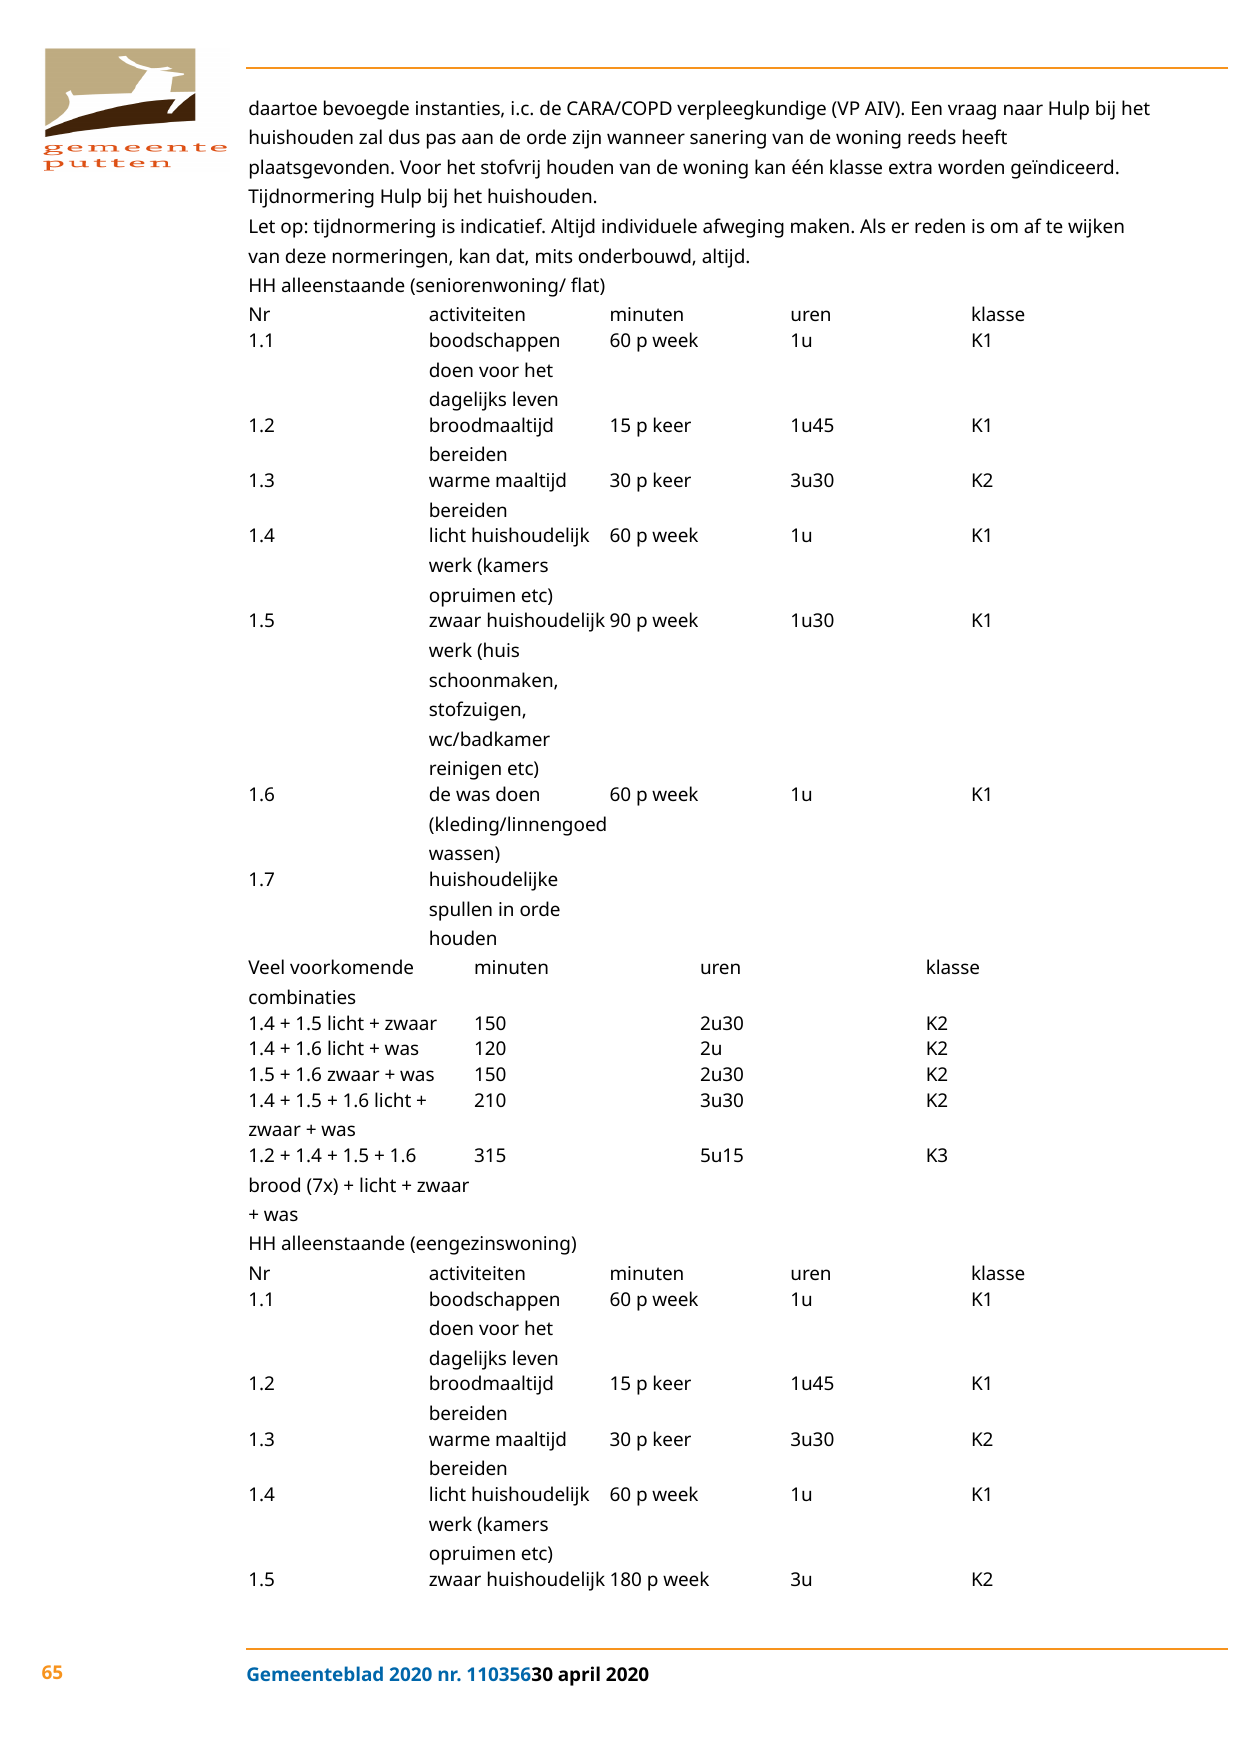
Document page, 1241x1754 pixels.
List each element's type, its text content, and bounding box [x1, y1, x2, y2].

picture [41, 47, 231, 172]
table_cell 2u30 [700, 1061, 926, 1087]
table_cell 1.4 [248, 523, 429, 608]
table_cell 1.6 [248, 781, 429, 866]
text Tijdnormering Hulp bij het huishouden. [248, 183, 1152, 209]
table_cell K2 [926, 1061, 1152, 1087]
table_cell boodschappen doen voor het dagelijks leven [429, 327, 609, 412]
table_cell K3 [926, 1142, 1152, 1227]
table_cell 3u [790, 1566, 971, 1592]
table_cell 1.5 + 1.6 zwaar + was [248, 1061, 474, 1087]
table_header klasse [926, 954, 1152, 1010]
table_header uren [700, 954, 926, 1010]
table_cell [790, 866, 971, 951]
text daartoe bevoegde instanties, i.c. de CARA/COPD verpleegkundige (VP AIV). Een vraag naar Hulp bij het huishouden zal dus pas aan de orde zijn wanneer sanering van de woning reeds heeft plaatsgevonden. Voor het stofvrij houden van de woning kan één klasse extra worden geïndiceerd. [248, 95, 1152, 180]
table_cell K1 [971, 1481, 1152, 1566]
table_cell 1u [790, 1286, 971, 1371]
table_cell 2u30 [700, 1010, 926, 1035]
table_header activiteiten [429, 301, 609, 327]
table_header uren [790, 1260, 971, 1286]
table_cell huishoudelijke spullen in orde houden [429, 866, 609, 951]
table_cell broodmaaltijd bereiden [429, 412, 609, 467]
table_cell 1.2 + 1.4 + 1.5 + 1.6 brood (7x) + licht + zwaar + was [248, 1142, 474, 1227]
table_cell 1.3 [248, 1426, 429, 1481]
table_cell 1.1 [248, 1286, 429, 1371]
table_cell K1 [971, 781, 1152, 866]
text HH alleenstaande (seniorenwoning/ flat) [248, 272, 1152, 297]
table_cell 1u [790, 327, 971, 412]
table_cell K2 [971, 1566, 1152, 1592]
table_cell 1.4 + 1.5 + 1.6 licht + zwaar + was [248, 1087, 474, 1142]
table_cell 15 p keer [609, 412, 790, 467]
table_cell 1.5 [248, 608, 429, 781]
table_cell 60 p week [609, 523, 790, 608]
table_cell warme maaltijd bereiden [429, 468, 609, 523]
table_cell boodschappen doen voor het dagelijks leven [429, 1286, 609, 1371]
table_header minuten [474, 954, 700, 1010]
table_cell 3u30 [790, 468, 971, 523]
table_cell 1u [790, 1481, 971, 1566]
table_cell 1.4 + 1.5 licht + zwaar [248, 1010, 474, 1035]
table_cell K2 [971, 1426, 1152, 1481]
table_cell 150 [474, 1010, 700, 1035]
table_cell zwaar huishoudelijk werk (huis schoonmaken, stofzuigen, wc/badkamer reinigen etc) [429, 608, 609, 781]
table_cell K1 [971, 608, 1152, 781]
table_cell K1 [971, 1371, 1152, 1426]
table_cell 60 p week [609, 1286, 790, 1371]
table_cell 3u30 [700, 1087, 926, 1142]
table_header uren [790, 301, 971, 327]
table_cell licht huishoudelijk werk (kamers opruimen etc) [429, 523, 609, 608]
table_cell 3u30 [790, 1426, 971, 1481]
table_cell K1 [971, 412, 1152, 467]
table_cell K1 [971, 327, 1152, 412]
table_cell 60 p week [609, 327, 790, 412]
text HH alleenstaande (eengezinswoning) [248, 1230, 1152, 1256]
table_cell 1u45 [790, 412, 971, 467]
table_cell 30 p keer [609, 468, 790, 523]
table_cell 60 p week [609, 781, 790, 866]
table_header Nr [248, 301, 429, 327]
table_cell 1.2 [248, 412, 429, 467]
table_header minuten [609, 301, 790, 327]
table_cell 2u [700, 1035, 926, 1061]
table_header klasse [971, 301, 1152, 327]
table_cell broodmaaltijd bereiden [429, 1371, 609, 1426]
table_cell de was doen (kleding/linnengoed wassen) [429, 781, 609, 866]
table_cell 5u15 [700, 1142, 926, 1227]
table_cell 180 p week [609, 1566, 790, 1592]
table_cell 150 [474, 1061, 700, 1087]
table_cell zwaar huishoudelijk [429, 1566, 609, 1592]
table_cell [971, 866, 1152, 951]
table_cell licht huishoudelijk werk (kamers opruimen etc) [429, 1481, 609, 1566]
table_cell K2 [926, 1010, 1152, 1035]
table_cell 1.4 + 1.6 licht + was [248, 1035, 474, 1061]
table_cell 120 [474, 1035, 700, 1061]
table_cell warme maaltijd bereiden [429, 1426, 609, 1481]
table_cell 90 p week [609, 608, 790, 781]
table_cell K2 [971, 468, 1152, 523]
table_cell 1u [790, 781, 971, 866]
table_header klasse [971, 1260, 1152, 1286]
table_cell 1.5 [248, 1566, 429, 1592]
table_cell 1u30 [790, 608, 971, 781]
table_header Let op: tijdnormering is indicatief. Altijd individuele afweging maken. Als er reden is om af te wijken van deze normeringen, kan dat, mits onderbouwd, altijd. [248, 213, 1152, 268]
table_cell 60 p week [609, 1481, 790, 1566]
table_cell 210 [474, 1087, 700, 1142]
table_header activiteiten [429, 1260, 609, 1286]
table_cell 1.3 [248, 468, 429, 523]
table_cell K1 [971, 1286, 1152, 1371]
table_cell [609, 866, 790, 951]
table_cell 1.4 [248, 1481, 429, 1566]
table_cell K2 [926, 1035, 1152, 1061]
table_cell K2 [926, 1087, 1152, 1142]
table_cell 30 p keer [609, 1426, 790, 1481]
table_header Nr [248, 1260, 429, 1286]
table_cell 15 p keer [609, 1371, 790, 1426]
table_cell 1u45 [790, 1371, 971, 1426]
table_cell K1 [971, 523, 1152, 608]
table_header minuten [609, 1260, 790, 1286]
table_cell 1.7 [248, 866, 429, 951]
table_header Veel voorkomende combinaties [248, 954, 474, 1010]
table_cell 1.1 [248, 327, 429, 412]
table_cell 315 [474, 1142, 700, 1227]
table_cell 1.2 [248, 1371, 429, 1426]
table_cell 1u [790, 523, 971, 608]
